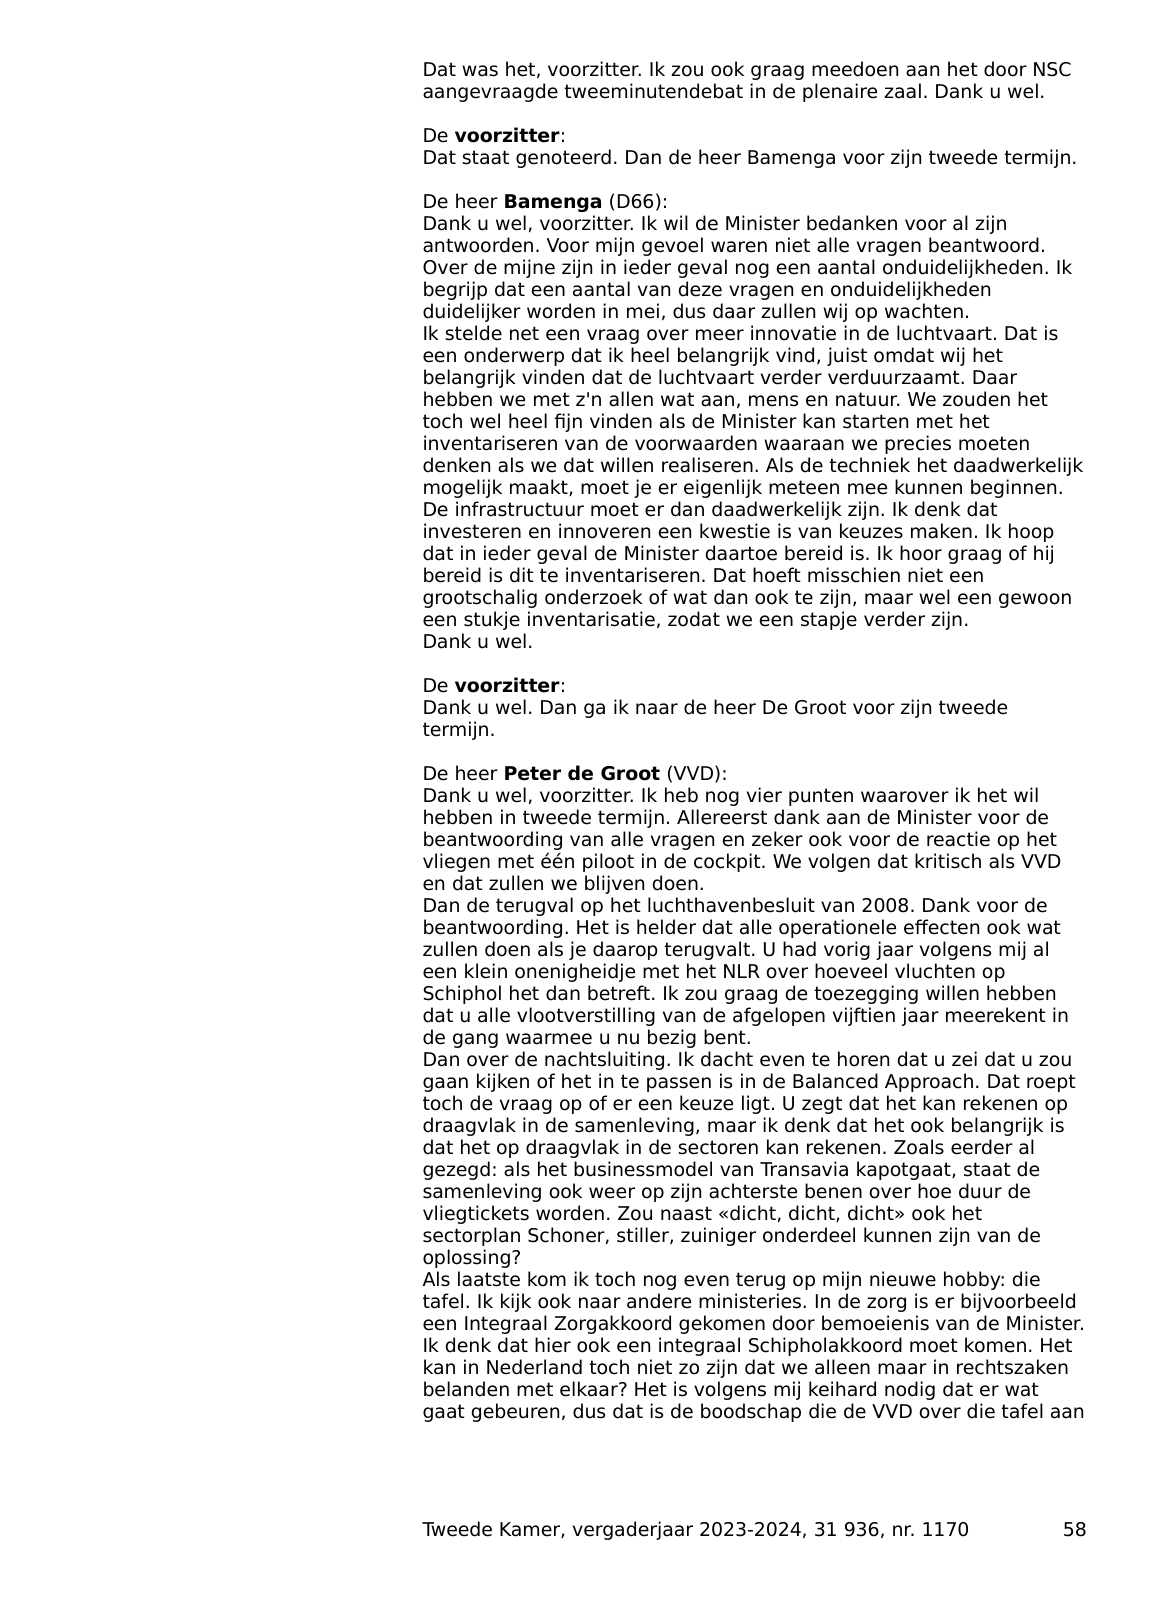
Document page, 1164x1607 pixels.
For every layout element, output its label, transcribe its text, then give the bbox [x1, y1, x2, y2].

text Dank u wel, voorzitter. Ik wil de Minister bedanken voor al zijn antwoorden. Voor mijn gevoel waren niet alle vragen beantwoord. Over de mijne zijn in ieder geval nog een aantal onduidelijkheden. Ik begrijp dat een aantal van deze vragen en onduidelijkheden duidelijker worden in mei, dus daar zullen wij op wachten. [422, 213, 1087, 323]
text Als laatste kom ik toch nog even terug op mijn nieuwe hobby: die tafel. Ik kijk ook naar andere ministeries. In de zorg is er bijvoorbeeld een Integraal Zorgakkoord gekomen door bemoeienis van de Minister. Ik denk dat hier ook een integraal Schipholakkoord moet komen. Het kan in Nederland toch niet zo zijn dat we alleen maar in rechtszaken belanden met elkaar? Het is volgens mij keihard nodig dat er wat gaat gebeuren, dus dat is de boodschap die de VVD over die tafel aan [422, 1269, 1087, 1423]
text De voorzitter: [422, 675, 1087, 697]
text Dat staat genoteerd. Dan de heer Bamenga voor zijn tweede termijn. [422, 147, 1087, 169]
text Dan de terugval op het luchthavenbesluit van 2008. Dank voor de beantwoording. Het is helder dat alle operationele effecten ook wat zullen doen als je daarop terugvalt. U had vorig jaar volgens mij al een klein onenigheidje met het NLR over hoeveel vluchten op Schiphol het dan betreft. Ik zou graag de toezegging willen hebben dat u alle vlootverstilling van de afgelopen vijftien jaar meerekent in de gang waarmee u nu bezig bent. [422, 895, 1087, 1049]
text Ik stelde net een vraag over meer innovatie in de luchtvaart. Dat is een onderwerp dat ik heel belangrijk vind, juist omdat wij het belangrijk vinden dat de luchtvaart verder verduurzaamt. Daar hebben we met z'n allen wat aan, mens en natuur. We zouden het toch wel heel fijn vinden als de Minister kan starten met het inventariseren van de voorwaarden waaraan we precies moeten denken als we dat willen realiseren. Als de techniek het daadwerkelijk mogelijk maakt, moet je er eigenlijk meteen mee kunnen beginnen. De infrastructuur moet er dan daadwerkelijk zijn. Ik denk dat investeren en innoveren een kwestie is van keuzes maken. Ik hoop dat in ieder geval de Minister daartoe bereid is. Ik hoor graag of hij bereid is dit te inventariseren. Dat hoeft misschien niet een grootschalig onderzoek of wat dan ook te zijn, maar wel een gewoon een stukje inventarisatie, zodat we een stapje verder zijn. [422, 323, 1087, 631]
text Dank u wel. [422, 631, 1087, 653]
text Dank u wel. Dan ga ik naar de heer De Groot voor zijn tweede termijn. [422, 697, 1087, 741]
text Dan over de nachtsluiting. Ik dacht even te horen dat u zei dat u zou gaan kijken of het in te passen is in de Balanced Approach. Dat roept toch de vraag op of er een keuze ligt. U zegt dat het kan rekenen op draagvlak in de samenleving, maar ik denk dat het ook belangrijk is dat het op draagvlak in de sectoren kan rekenen. Zoals eerder al gezegd: als het businessmodel van Transavia kapotgaat, staat de samenleving ook weer op zijn achterste benen over hoe duur de vliegtickets worden. Zou naast «dicht, dicht, dicht» ook het sectorplan Schoner, stiller, zuiniger onderdeel kunnen zijn van de oplossing? [422, 1049, 1087, 1269]
text De heer Bamenga (D66): [422, 191, 1087, 213]
text De heer Peter de Groot (VVD): [422, 763, 1087, 785]
text Dank u wel, voorzitter. Ik heb nog vier punten waarover ik het wil hebben in tweede termijn. Allereerst dank aan de Minister voor de beantwoording van alle vragen en zeker ook voor de reactie op het vliegen met één piloot in de cockpit. We volgen dat kritisch als VVD en dat zullen we blijven doen. [422, 785, 1087, 895]
text De voorzitter: [422, 125, 1087, 147]
text Dat was het, voorzitter. Ik zou ook graag meedoen aan het door NSC aangevraagde tweeminutendebat in de plenaire zaal. Dank u wel. [422, 59, 1087, 103]
